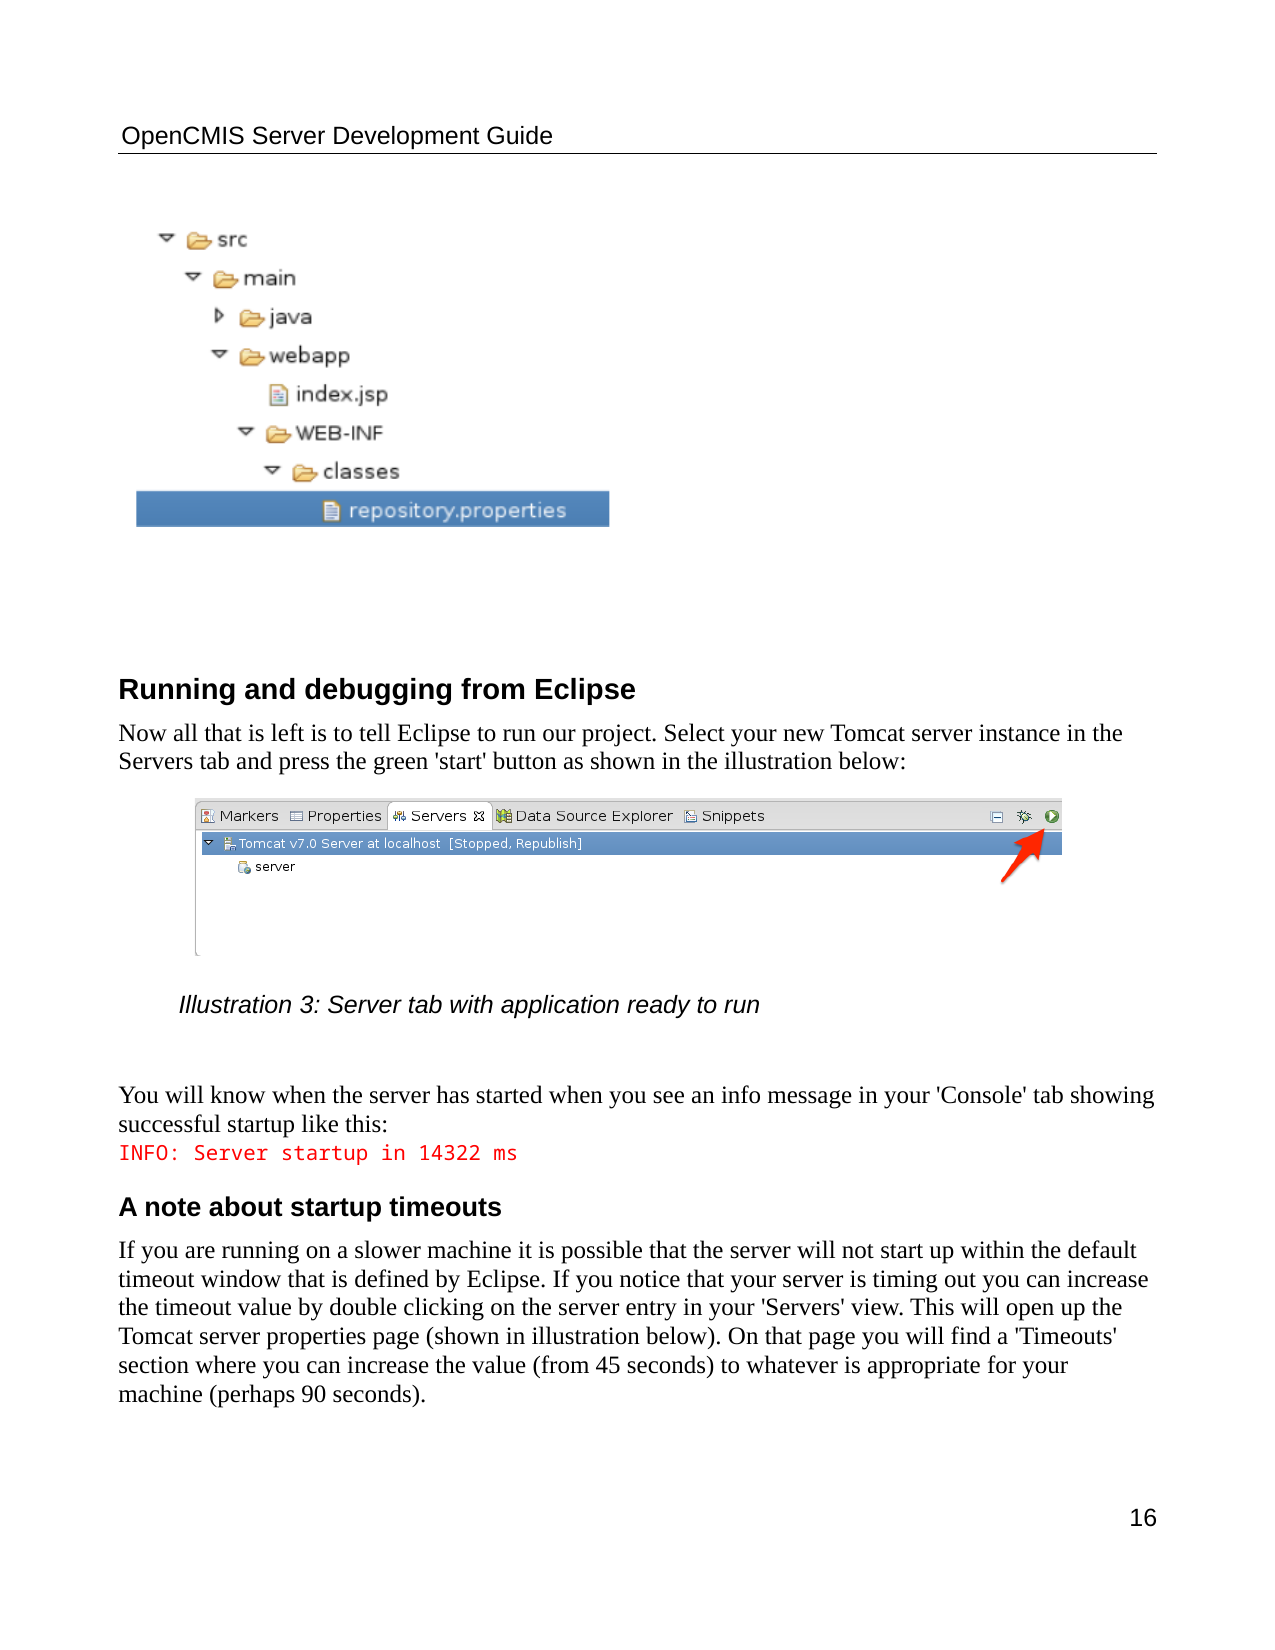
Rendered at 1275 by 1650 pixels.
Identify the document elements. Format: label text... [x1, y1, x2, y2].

text INFO: Server startup in 14322 ms [118, 1138, 1157, 1166]
picture [194, 798, 1062, 956]
text Illustration 3: Server tab with application ready to run [178, 990, 1097, 1019]
subtitle A note about startup timeouts [118, 1191, 1157, 1222]
picture [136, 206, 610, 527]
text Now all that is left is to tell Eclipse to run our project. Select your new Tomcat server instance in the Servers tab and press the green 'start' button as shown in the illustration below: [118, 718, 1157, 775]
subtitle Running and debugging from Eclipse [118, 672, 1157, 705]
text You will know when the server has started when you see an info message in your 'Console' tab showing successful startup like this: [118, 1080, 1157, 1138]
text If you are running on a slower machine it is possible that the server will not start up within the default timeout window that is defined by Eclipse. If you notice that your server is timing out you can increase the timeout value by double clicking on the server entry in your 'Servers' view. This will open up the Tomcat server properties page (shown in illustration below). On that page you will find a 'Timeouts' section where you can increase the value (from 45 seconds) to whatever is appropriate for your machine (perhaps 90 seconds). [118, 1235, 1157, 1407]
